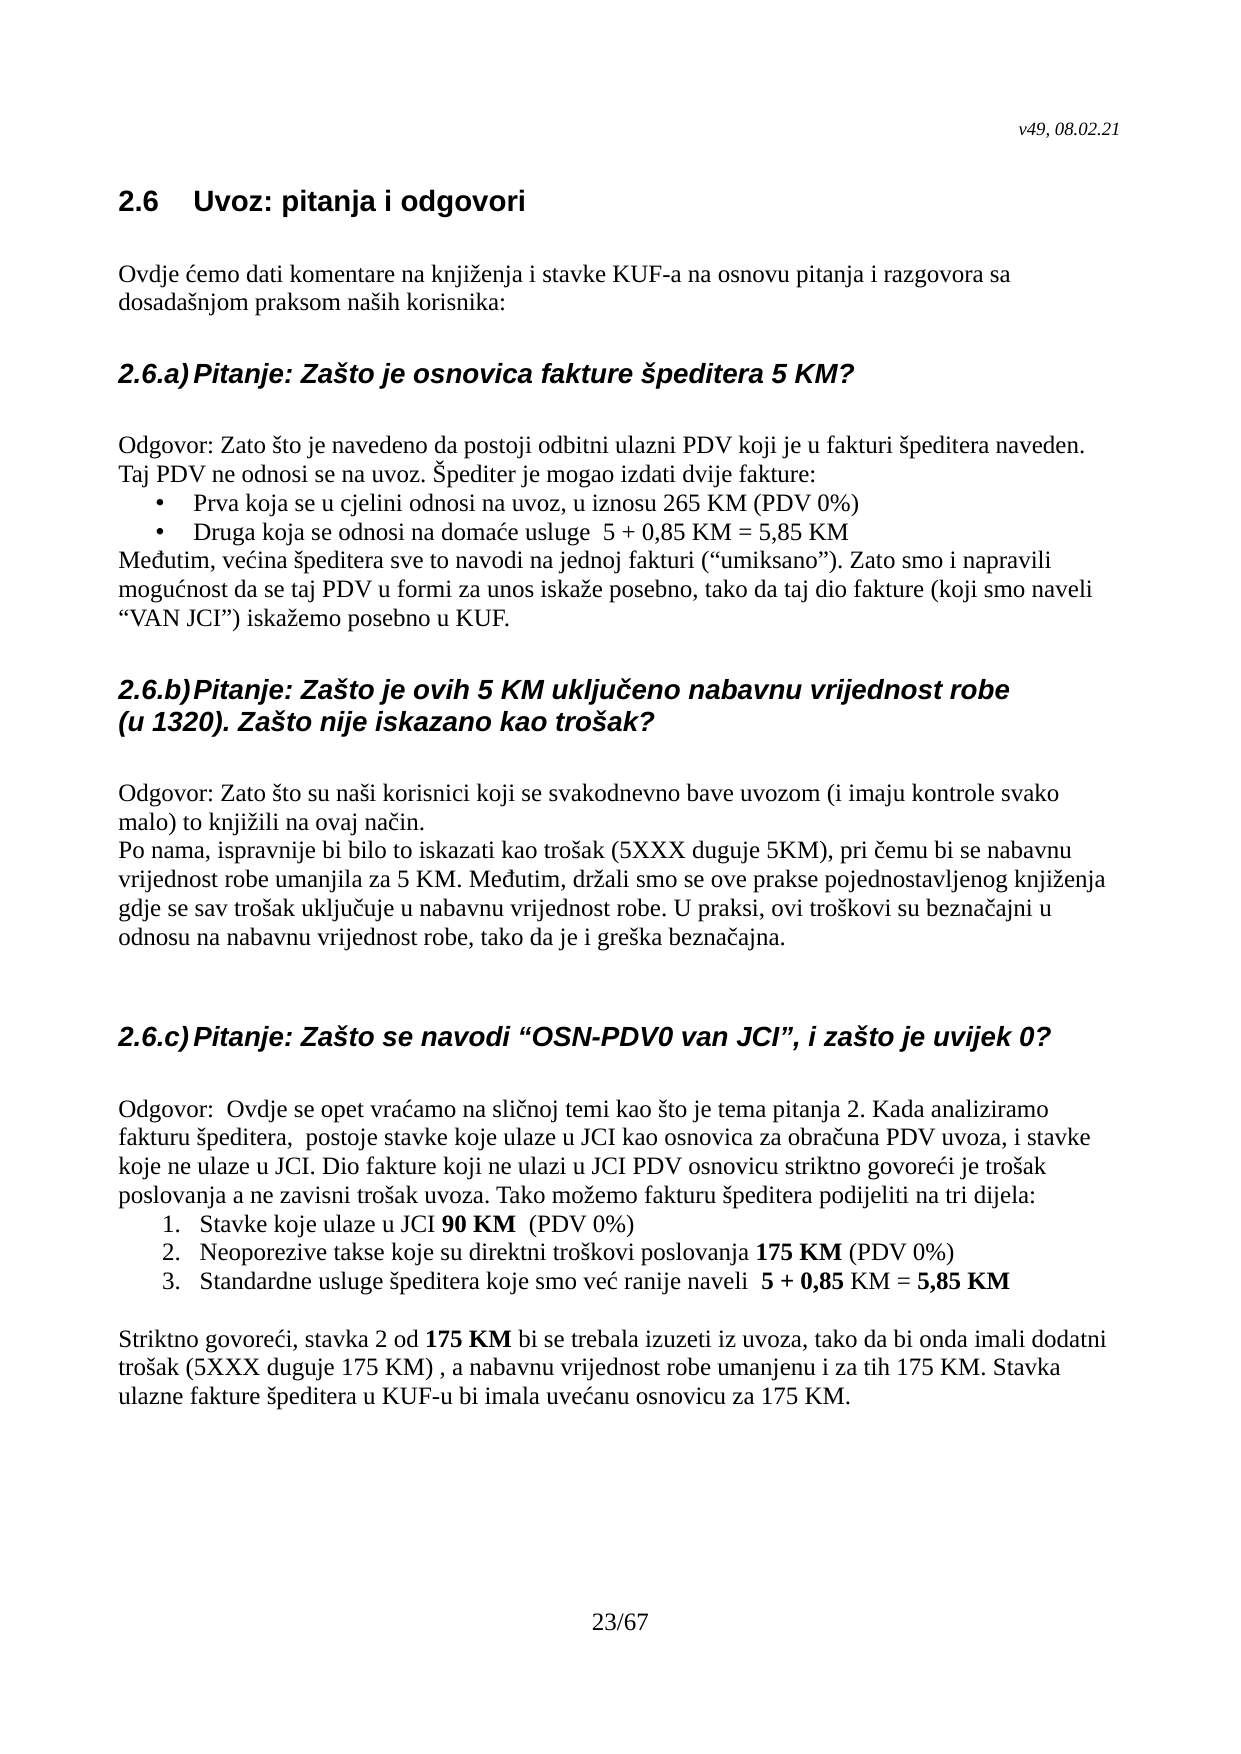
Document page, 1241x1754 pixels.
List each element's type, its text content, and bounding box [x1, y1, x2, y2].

text Međutim, većina špeditera sve to navodi na jednoj fakturi (“umiksano”). Zato smo i napravili mogućnost da se taj PDV u formi za unos iskaže posebno, tako da taj dio fakture (koji smo naveli “VAN JCI”) iskažemo posebno u KUF. [118, 546, 1122, 632]
text Odgovor: Ovdje se opet vraćamo na sličnoj temi kao što je tema pitanja 2. Kada analiziramo fakturu špeditera, postoje stavke koje ulaze u JCI kao osnovica za obračuna PDV uvoza, i stavke koje ne ulaze u JCI. Dio fakture koji ne ulazi u JCI PDV osnovicu striktno govoreći je trošak poslovanja a ne zavisni trošak uvoza. Tako možemo fakturu špeditera podijeliti na tri dijela: [118, 1094, 1122, 1209]
subtitle Uvoz: pitanja i odgovori [118, 184, 1122, 217]
text Ovdje ćemo dati komentare na knjiženja i stavke KUF-a na osnovu pitanja i razgovora sa dosadašnjom praksom naših korisnika: [118, 259, 1122, 316]
subtitle Pitanje: Zašto se navodi “OSN-PDV0 van JCI”, i zašto je uvijek 0? [118, 1021, 1122, 1052]
text Striktno govoreći, stavka 2 od 175 KM bi se trebala izuzeti iz uvoza, tako da bi onda imali dodatni trošak (5XXX duguje 175 KM) , a nabavnu vrijednost robe umanjenu i za tih 175 KM. Stavka ulazne fakture špeditera u KUF-u bi imala uvećanu osnovicu za 175 KM. [118, 1324, 1122, 1410]
list Neoporezive takse koje su direktni troškovi poslovanja 175 KM (PDV 0%) [162, 1237, 1122, 1266]
text Odgovor: Zato što je navedeno da postoji odbitni ulazni PDV koji je u fakturi špeditera naveden. Taj PDV ne odnosi se na uvoz. Špediter je mogao izdati dvije fakture: [118, 431, 1122, 488]
list Druga koja se odnosi na domaće usluge 5 + 0,85 KM = 5,85 KM [156, 517, 1122, 546]
list Standardne usluge špeditera koje smo već ranije naveli 5 + 0,85 KM = 5,85 KM [162, 1266, 1122, 1295]
text Odgovor: Zato što su naši korisnici koji se svakodnevno bave uvozom (i imaju kontrole svako malo) to knjižili na ovaj način. [118, 778, 1122, 836]
list Stavke koje ulaze u JCI 90 KM (PDV 0%) [162, 1209, 1122, 1237]
subtitle Pitanje: Zašto je osnovica fakture špeditera 5 KM? [118, 357, 1122, 389]
text Po nama, ispravnije bi bilo to iskazati kao trošak (5XXX duguje 5KM), pri čemu bi se nabavnu vrijednost robe umanjila za 5 KM. Međutim, držali smo se ove prakse pojednostavljenog knjiženja gdje se sav trošak uključuje u nabavnu vrijednost robe. U praksi, ovi troškovi su beznačajni u odnosu na nabavnu vrijednost robe, tako da je i greška beznačajna. [118, 836, 1122, 951]
list Prva koja se u cjelini odnosi na uvoz, u iznosu 265 KM (PDV 0%) [156, 488, 1122, 517]
subtitle Pitanje: Zašto je ovih 5 KM uključeno nabavnu vrijednost robe (u 1320). Zašto nije iskazano kao trošak? [118, 673, 1122, 737]
